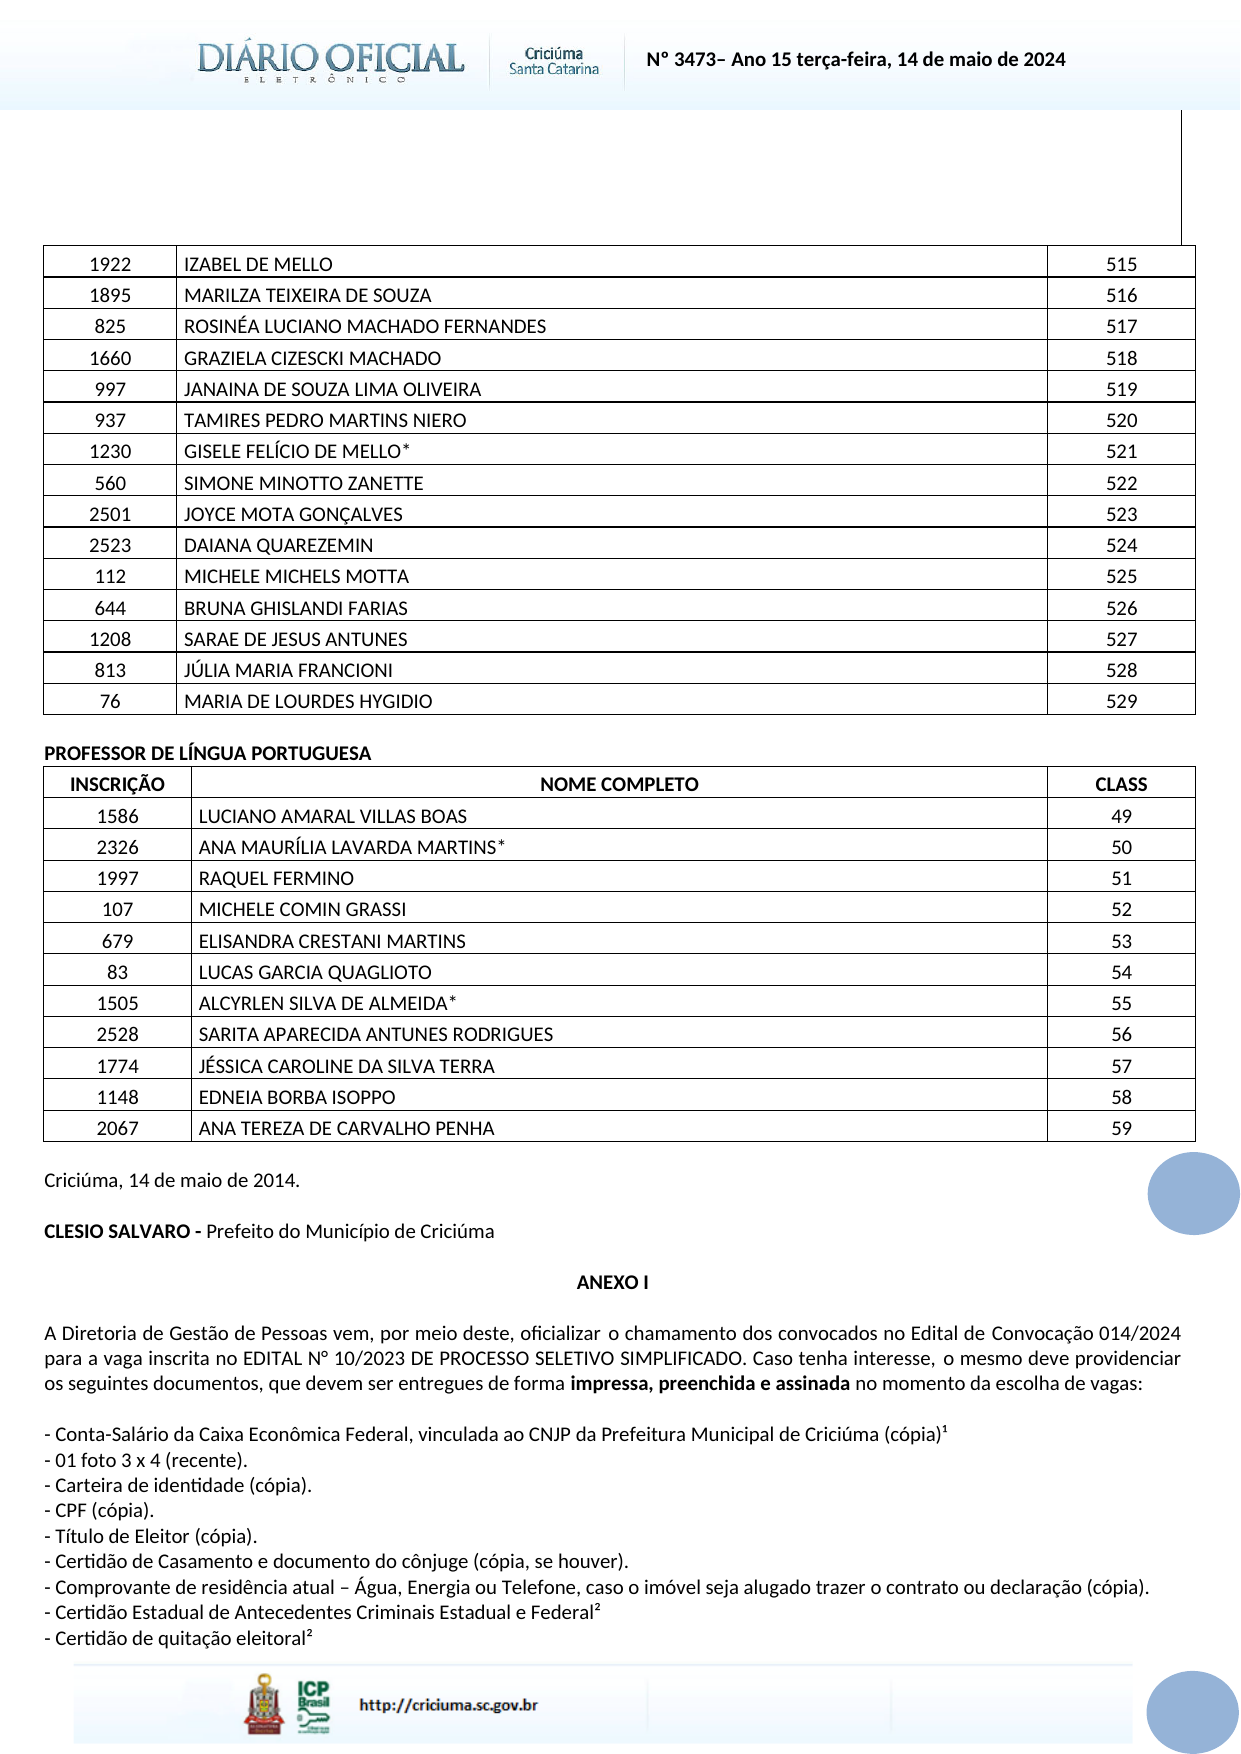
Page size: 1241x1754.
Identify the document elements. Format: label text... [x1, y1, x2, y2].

table_cell 49 [1048, 798, 1195, 828]
table_cell 522 [1048, 465, 1195, 495]
table_cell 679 [44, 923, 191, 953]
text - Certidão de quitação eleitoral² [44, 1625, 1181, 1650]
table_header NOME COMPLETO [192, 767, 1047, 797]
table_cell 516 [1048, 278, 1195, 308]
table_cell SIMONE MINOTTO ZANETTE [177, 465, 1047, 495]
table_cell 526 [1048, 590, 1195, 620]
table_cell EDNEIA BORBA ISOPPO [192, 1079, 1047, 1109]
table_cell ALCYRLEN SILVA DE ALMEIDA* [192, 986, 1047, 1016]
table_cell 55 [1048, 986, 1195, 1016]
table_cell 54 [1048, 954, 1195, 984]
table_cell TAMIRES PEDRO MARTINS NIERO [177, 403, 1047, 433]
table_cell JOYCE MOTA GONÇALVES [177, 496, 1047, 526]
table_cell 2067 [44, 1111, 191, 1141]
table_cell 76 [44, 684, 176, 714]
table_cell 53 [1048, 923, 1195, 953]
table_cell 528 [1048, 653, 1195, 683]
text - Conta-Salário da Caixa Econômica Federal, vinculada ao CNJP da Prefeitura Municipal de Criciúma (cópia)¹ [44, 1421, 1181, 1447]
text - Certidão de Casamento e documento do cônjuge (cópia, se houver). [44, 1548, 1181, 1574]
table_cell GRAZIELA CIZESCKI MACHADO [177, 340, 1047, 370]
table_cell 1922 [44, 246, 176, 276]
table_cell ROSINÉA LUCIANO MACHADO FERNANDES [177, 309, 1047, 339]
table_cell 515 [1048, 246, 1195, 276]
table_cell 825 [44, 309, 176, 339]
table_cell 1660 [44, 340, 176, 370]
table_cell 57 [1048, 1048, 1195, 1078]
table_cell 517 [1048, 309, 1195, 339]
table_cell 51 [1048, 861, 1195, 891]
table_cell MICHELE MICHELS MOTTA [177, 559, 1047, 589]
table_cell 2326 [44, 829, 191, 859]
table_cell 997 [44, 371, 176, 401]
table_header CLASS [1048, 767, 1195, 797]
table_cell 56 [1048, 1017, 1195, 1047]
text - Certidão Estadual de Antecedentes Criminais Estadual e Federal² [44, 1599, 1181, 1625]
table_cell ELISANDRA CRESTANI MARTINS [192, 923, 1047, 953]
table_cell 519 [1048, 371, 1195, 401]
text CLESIO SALVARO - Prefeito do Município de Criciúma [44, 1218, 1156, 1243]
table_cell JANAINA DE SOUZA LIMA OLIVEIRA [177, 371, 1047, 401]
table_cell 1895 [44, 278, 176, 308]
table_cell LUCIANO AMARAL VILLAS BOAS [192, 798, 1047, 828]
text - 01 foto 3 x 4 (recente). [44, 1447, 1181, 1472]
table_cell ANA MAURÍLIA LAVARDA MARTINS* [192, 829, 1047, 859]
table_cell 58 [1048, 1079, 1195, 1109]
table_cell 523 [1048, 496, 1195, 526]
text - Título de Eleitor (cópia). [44, 1523, 1181, 1548]
table_cell 59 [1048, 1111, 1195, 1141]
table_cell LUCAS GARCIA QUAGLIOTO [192, 954, 1047, 984]
table_cell 2523 [44, 528, 176, 558]
table_cell 50 [1048, 829, 1195, 859]
table_cell 813 [44, 653, 176, 683]
table_cell 83 [44, 954, 191, 984]
table_cell ANA TEREZA DE CARVALHO PENHA [192, 1111, 1047, 1141]
table_cell 2501 [44, 496, 176, 526]
text ANEXO I [44, 1269, 1181, 1294]
table_cell 521 [1048, 434, 1195, 464]
table_cell 52 [1048, 892, 1195, 922]
table_cell 1505 [44, 986, 191, 1016]
table_cell 524 [1048, 528, 1195, 558]
table_cell 2528 [44, 1017, 191, 1047]
table_cell 1774 [44, 1048, 191, 1078]
table_cell 1148 [44, 1079, 191, 1109]
table_cell MARIA DE LOURDES HYGIDIO [177, 684, 1047, 714]
text A Diretoria de Gestão de Pessoas vem, por meio deste, oficializar o chamamento dos convocados no Edital de Convocação 014/2024 para a vaga inscrita no EDITAL N° 10/2023 DE PROCESSO SELETIVO SIMPLIFICADO. Caso tenha interesse, o mesmo deve providenciar os seguintes documentos, que devem ser entregues de forma impressa, preenchida e assinada no momento da escolha de vagas: [44, 1320, 1181, 1396]
text - Carteira de identidade (cópia). [44, 1472, 1181, 1498]
table_cell 525 [1048, 559, 1195, 589]
table_cell 520 [1048, 403, 1195, 433]
table_cell 1997 [44, 861, 191, 891]
table_cell MARILZA TEIXEIRA DE SOUZA [177, 278, 1047, 308]
table_cell 1208 [44, 621, 176, 651]
table_cell 518 [1048, 340, 1195, 370]
table_cell 527 [1048, 621, 1195, 651]
text Criciúma, 14 de maio de 2014. [44, 1167, 1157, 1193]
table_cell 529 [1048, 684, 1195, 714]
table_cell JÉSSICA CAROLINE DA SILVA TERRA [192, 1048, 1047, 1078]
table_cell BRUNA GHISLANDI FARIAS [177, 590, 1047, 620]
text - Comprovante de residência atual – Água, Energia ou Telefone, caso o imóvel seja alugado trazer o contrato ou declaração (cópia). [44, 1574, 1181, 1599]
table_cell SARAE DE JESUS ANTUNES [177, 621, 1047, 651]
table_cell MICHELE COMIN GRASSI [192, 892, 1047, 922]
table_cell 560 [44, 465, 176, 495]
table_cell 1230 [44, 434, 176, 464]
table_header INSCRIÇÃO [44, 767, 191, 797]
table_cell 644 [44, 590, 176, 620]
table_cell 937 [44, 403, 176, 433]
table_cell IZABEL DE MELLO [177, 246, 1047, 276]
table_cell GISELE FELÍCIO DE MELLO* [177, 434, 1047, 464]
table_cell JÚLIA MARIA FRANCIONI [177, 653, 1047, 683]
text PROFESSOR DE LÍNGUA PORTUGUESA [44, 740, 1181, 766]
table_cell SARITA APARECIDA ANTUNES RODRIGUES [192, 1017, 1047, 1047]
table_cell 1586 [44, 798, 191, 828]
table_cell 107 [44, 892, 191, 922]
table_cell RAQUEL FERMINO [192, 861, 1047, 891]
table_cell 112 [44, 559, 176, 589]
text - CPF (cópia). [44, 1498, 1181, 1523]
table_cell DAIANA QUAREZEMIN [177, 528, 1047, 558]
